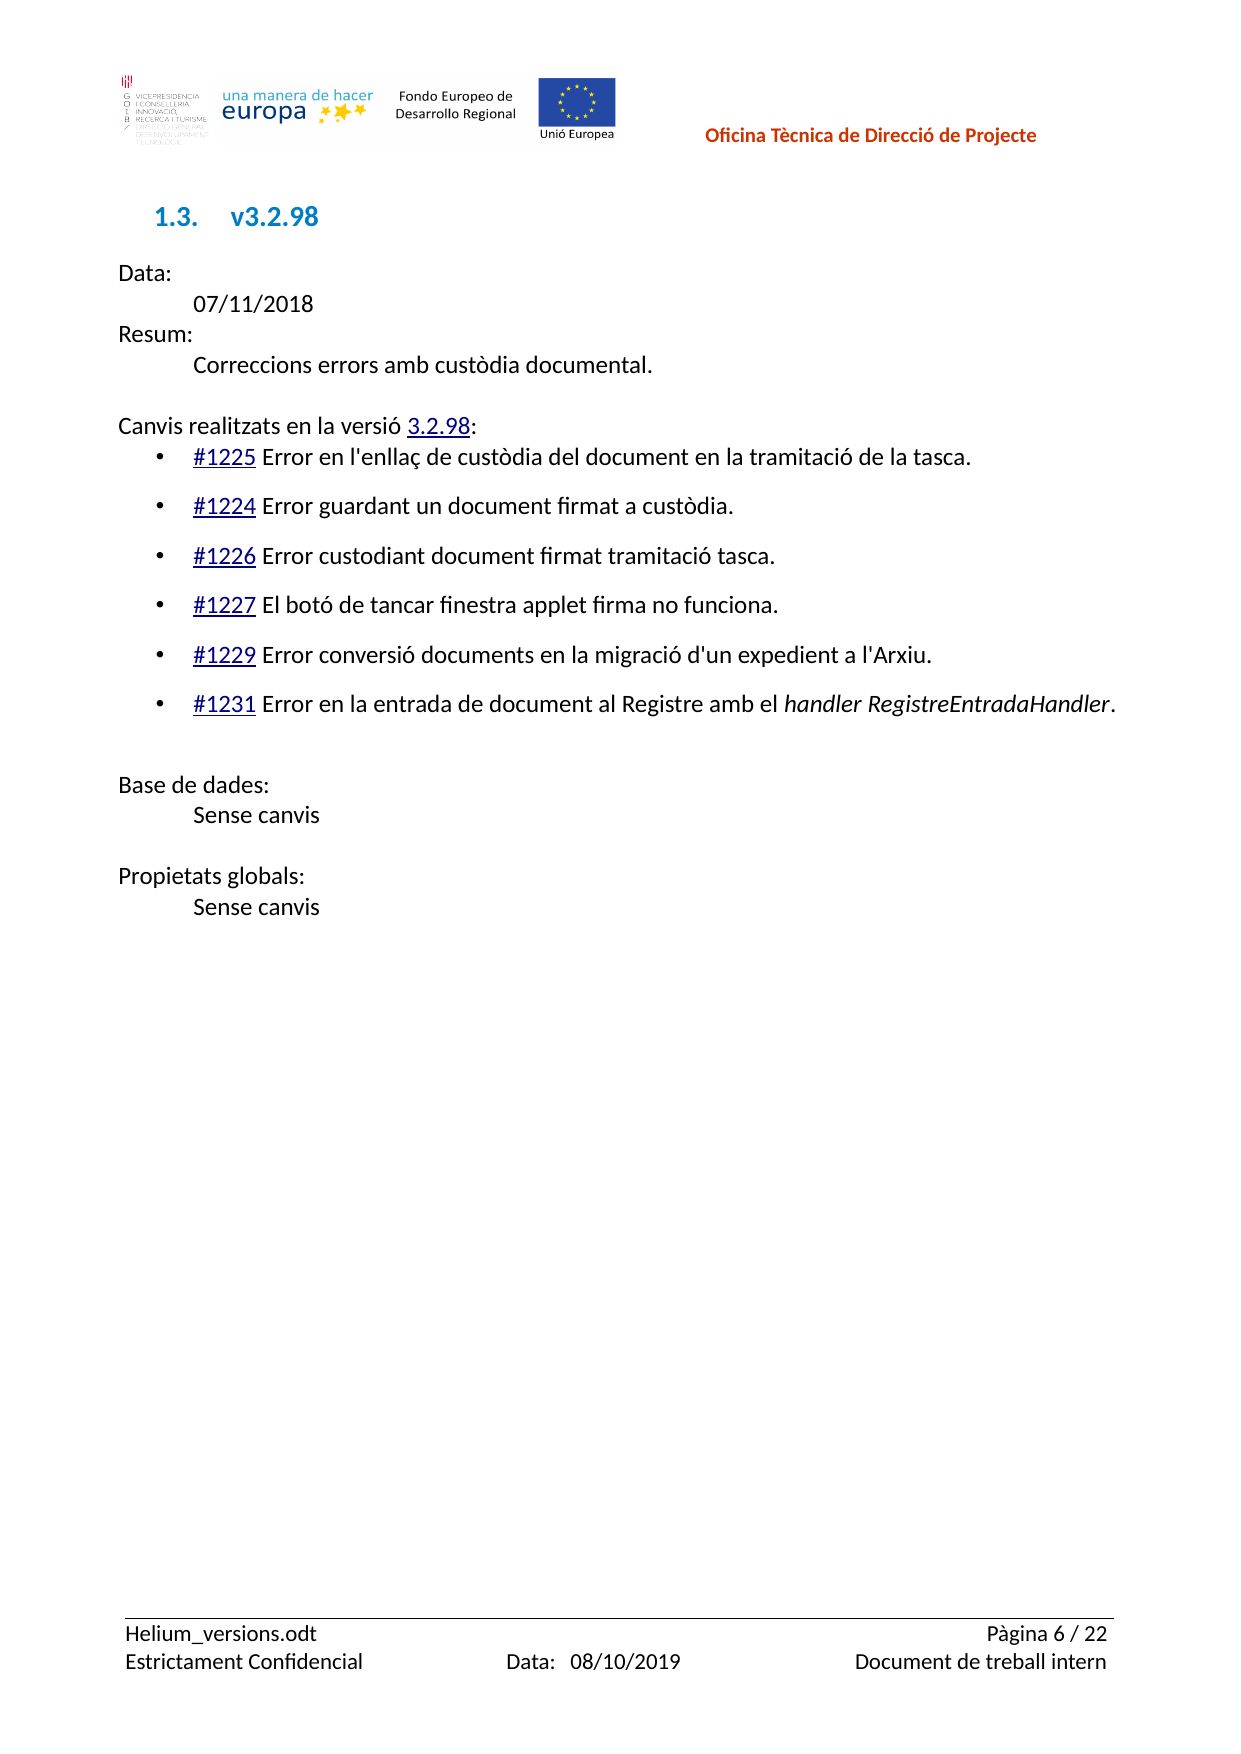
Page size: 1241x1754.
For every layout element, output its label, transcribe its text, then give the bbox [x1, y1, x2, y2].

picture [219, 73, 621, 147]
subtitle v3.2.98 [153, 198, 1122, 234]
text Data: [118, 258, 1122, 288]
text Correccions errors amb custòdia documental. [118, 349, 1122, 380]
text Sense canvis [118, 799, 1122, 830]
text Resum: [118, 319, 1122, 349]
list #1229 Error conversió documents en la migració d'un expedient a l'Arxiu. [156, 639, 1122, 669]
text 07/11/2018 [118, 288, 1122, 319]
text Sense canvis [118, 891, 1122, 921]
picture [118, 73, 213, 147]
text Propietats globals: [118, 860, 1122, 891]
text Base de dades: [118, 769, 1122, 799]
text Canvis realitzats en la versió 3.2.98: [118, 410, 1122, 441]
list #1226 Error custodiant document firmat tramitació tasca. [156, 540, 1122, 570]
list #1224 Error guardant un document firmat a custòdia. [156, 490, 1122, 521]
list #1231 Error en la entrada de document al Registre amb el handler RegistreEntradaHandler. [156, 689, 1122, 719]
list #1227 El botó de tancar finestra applet firma no funciona. [156, 589, 1122, 620]
list #1225 Error en l'enllaç de custòdia del document en la tramitació de la tasca. [156, 441, 1122, 471]
